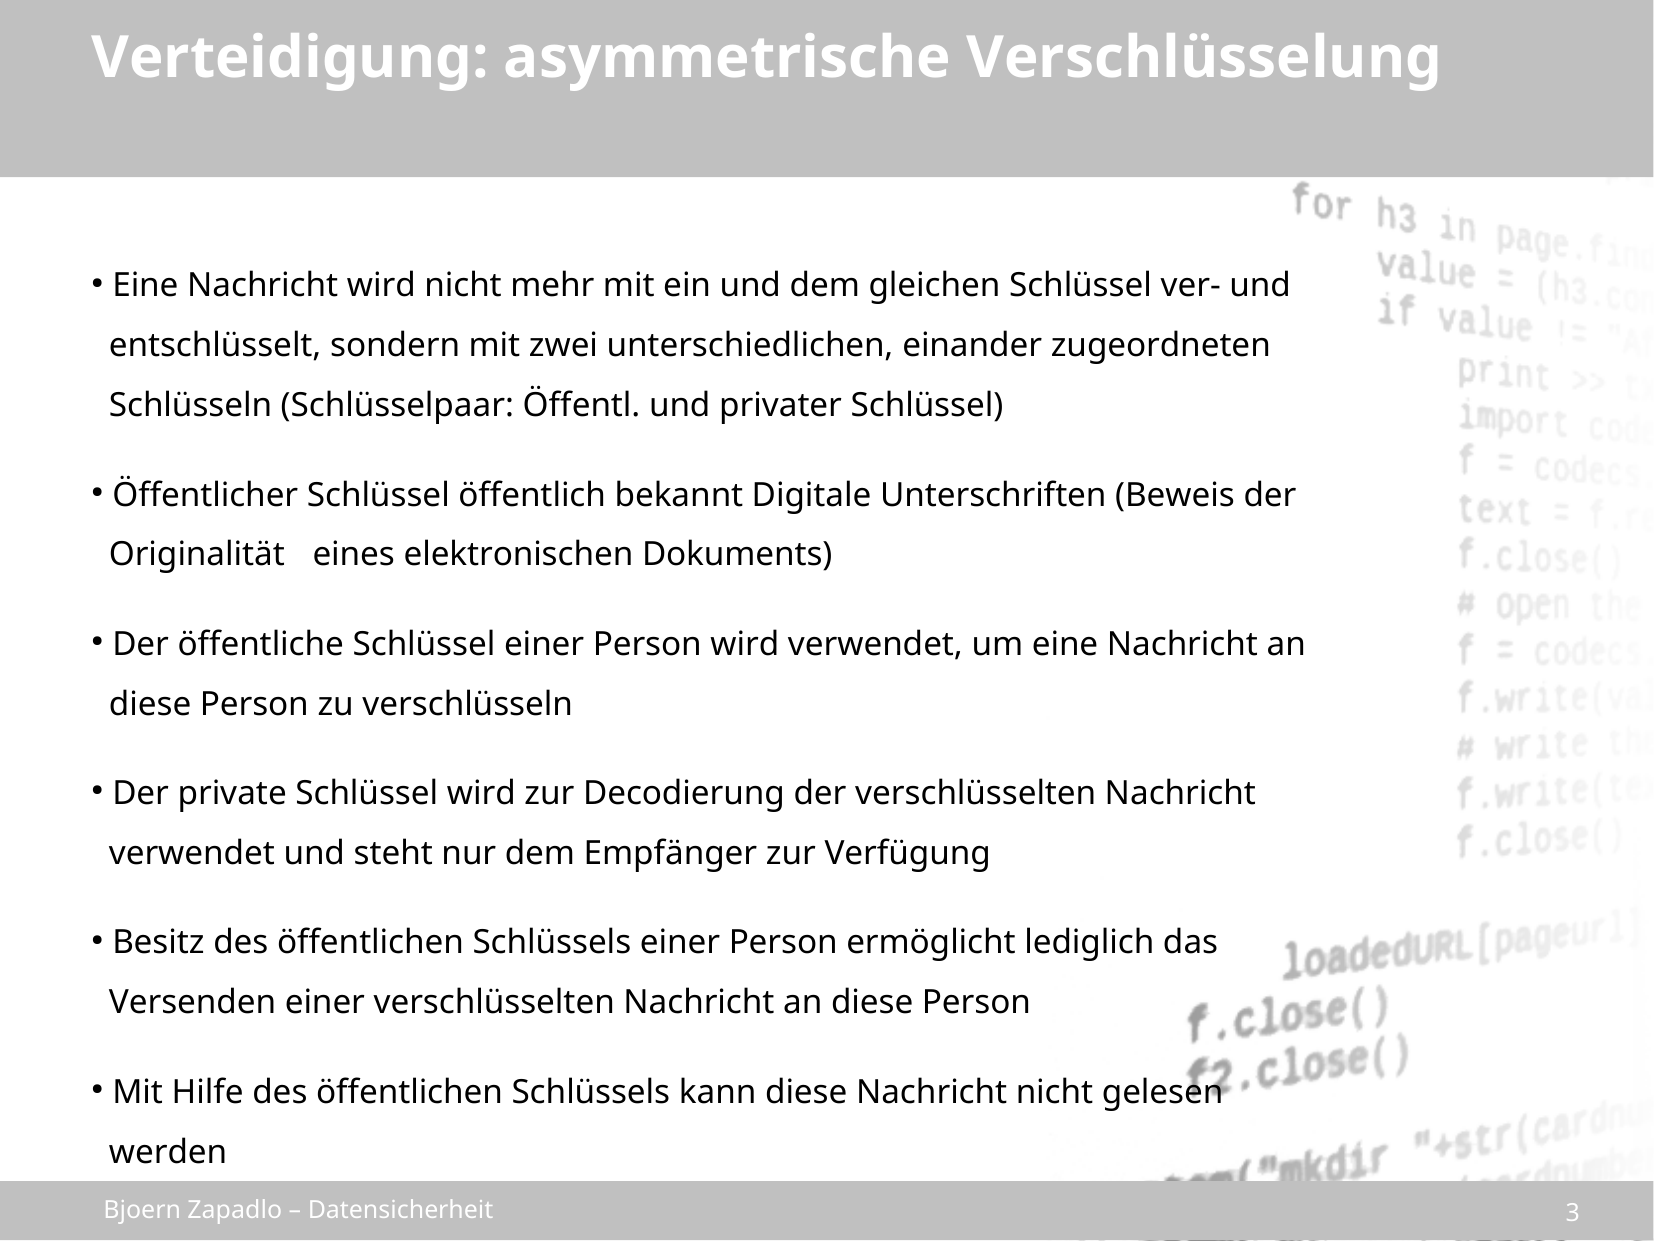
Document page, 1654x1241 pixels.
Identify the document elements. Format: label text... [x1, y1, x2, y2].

text_box Eine Nachricht wird nicht mehr mit ein und dem gleichen Schlüssel ver- und entschlüsselt, sondern mit zwei unterschiedlichen, einander zugeordneten Schlüsseln (Schlüsselpaar: Öffentl. und privater Schlüssel) Öffentlicher Schlüssel öffentlich bekannt Digitale Unterschriften (Beweis der Originalität eines elektronischen Dokuments) Der öffentliche Schlüssel einer Person wird verwendet, um eine Nachricht an diese Person zu verschlüsseln Der private Schlüssel wird zur Decodierung der verschlüsselten Nachricht verwendet und steht nur dem Empfänger zur Verfügung Besitz des öffentlichen Schlüssels einer Person ermöglicht lediglich das Versenden einer verschlüsselten Nachricht an diese Person Mit Hilfe des öffentlichen Schlüssels kann diese Nachricht nicht gelesen werden [76, 236, 1432, 1178]
picture [0, 178, 1654, 1181]
text_box Verteidigung: asymmetrische Verschlüsselung [76, 17, 1634, 98]
